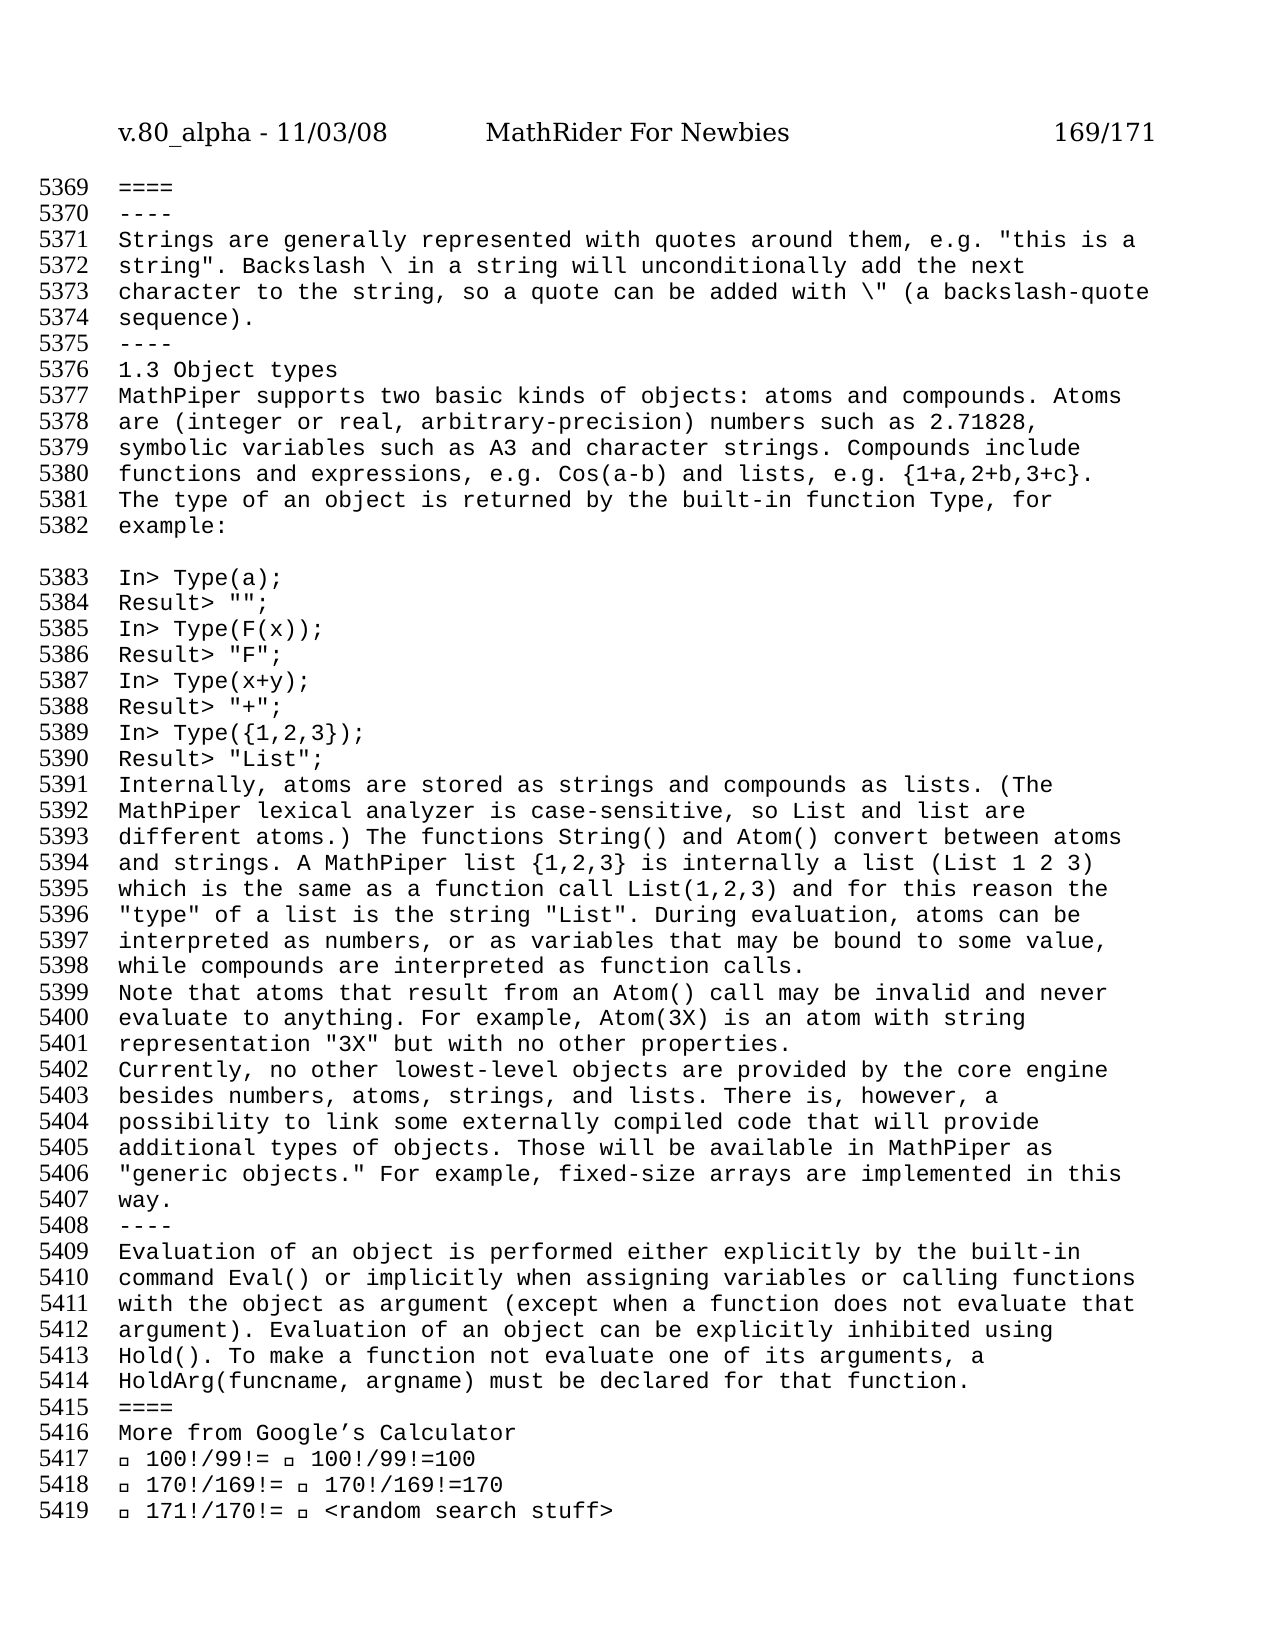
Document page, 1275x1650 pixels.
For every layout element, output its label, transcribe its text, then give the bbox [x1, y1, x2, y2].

text ---- [118, 203, 1157, 229]
text Result> ""; [118, 592, 1157, 618]
text 􀂄 171!/170!= 􀂄 <random search stuff> [118, 1499, 1157, 1526]
text In> Type(F(x)); [118, 618, 1157, 644]
text Note that atoms that result from an Atom() call may be invalid and never evaluate to anything. For example, Atom(3X) is an atom with string representation "3X" but with no other properties. [118, 981, 1157, 1059]
text In> Type({1,2,3}); [118, 721, 1157, 747]
text In> Type(x+y); [118, 669, 1157, 696]
text Currently, no other lowest-level objects are provided by the core engine besides numbers, atoms, strings, and lists. There is, however, a possibility to link some externally compiled code that will provide additional types of objects. Those will be available in MathPiper as "generic objects." For example, fixed-size arrays are implemented in this way. [118, 1059, 1157, 1214]
text 􀂄 170!/169!= 􀂄 170!/169!=170 [118, 1474, 1157, 1499]
text Result> "+"; [118, 696, 1157, 721]
text Evaluation of an object is performed either explicitly by the built-in command Eval() or implicitly when assigning variables or calling functions with the object as argument (except when a function does not evaluate that argument). Evaluation of an object can be explicitly inhibited using Hold(). To make a function not evaluate one of its arguments, a HoldArg(funcname, argname) must be declared for that function. [118, 1240, 1157, 1396]
text More from Google’s Calculator [118, 1422, 1157, 1448]
text Result> "F"; [118, 644, 1157, 669]
text ==== [118, 177, 1157, 203]
text ---- [118, 332, 1157, 358]
text Result> "List"; [118, 747, 1157, 773]
text The type of an object is returned by the built-in function Type, for example: [118, 488, 1157, 540]
text ==== [118, 1396, 1157, 1422]
text 􀂄 100!/99!= 􀂄 100!/99!=100 [118, 1448, 1157, 1474]
text Internally, atoms are stored as strings and compounds as lists. (The MathPiper lexical analyzer is case-sensitive, so List and list are different atoms.) The functions String() and Atom() convert between atoms and strings. A MathPiper list {1,2,3} is internally a list (List 1 2 3) which is the same as a function call List(1,2,3) and for this reason the "type" of a list is the string "List". During evaluation, atoms can be interpreted as numbers, or as variables that may be bound to some value, while compounds are interpreted as function calls. [118, 773, 1157, 981]
text Strings are generally represented with quotes around them, e.g. "this is a string". Backslash \ in a string will unconditionally add the next character to the string, so a quote can be added with \" (a backslash-quote sequence). [118, 229, 1157, 332]
text ---- [118, 1214, 1157, 1240]
text MathPiper supports two basic kinds of objects: atoms and compounds. Atoms are (integer or real, arbitrary-precision) numbers such as 2.71828, symbolic variables such as A3 and character strings. Compounds include functions and expressions, e.g. Cos(a-b) and lists, e.g. {1+a,2+b,3+c}. [118, 384, 1157, 488]
text 1.3 Object types [118, 358, 1157, 384]
text In> Type(a); [118, 566, 1157, 592]
